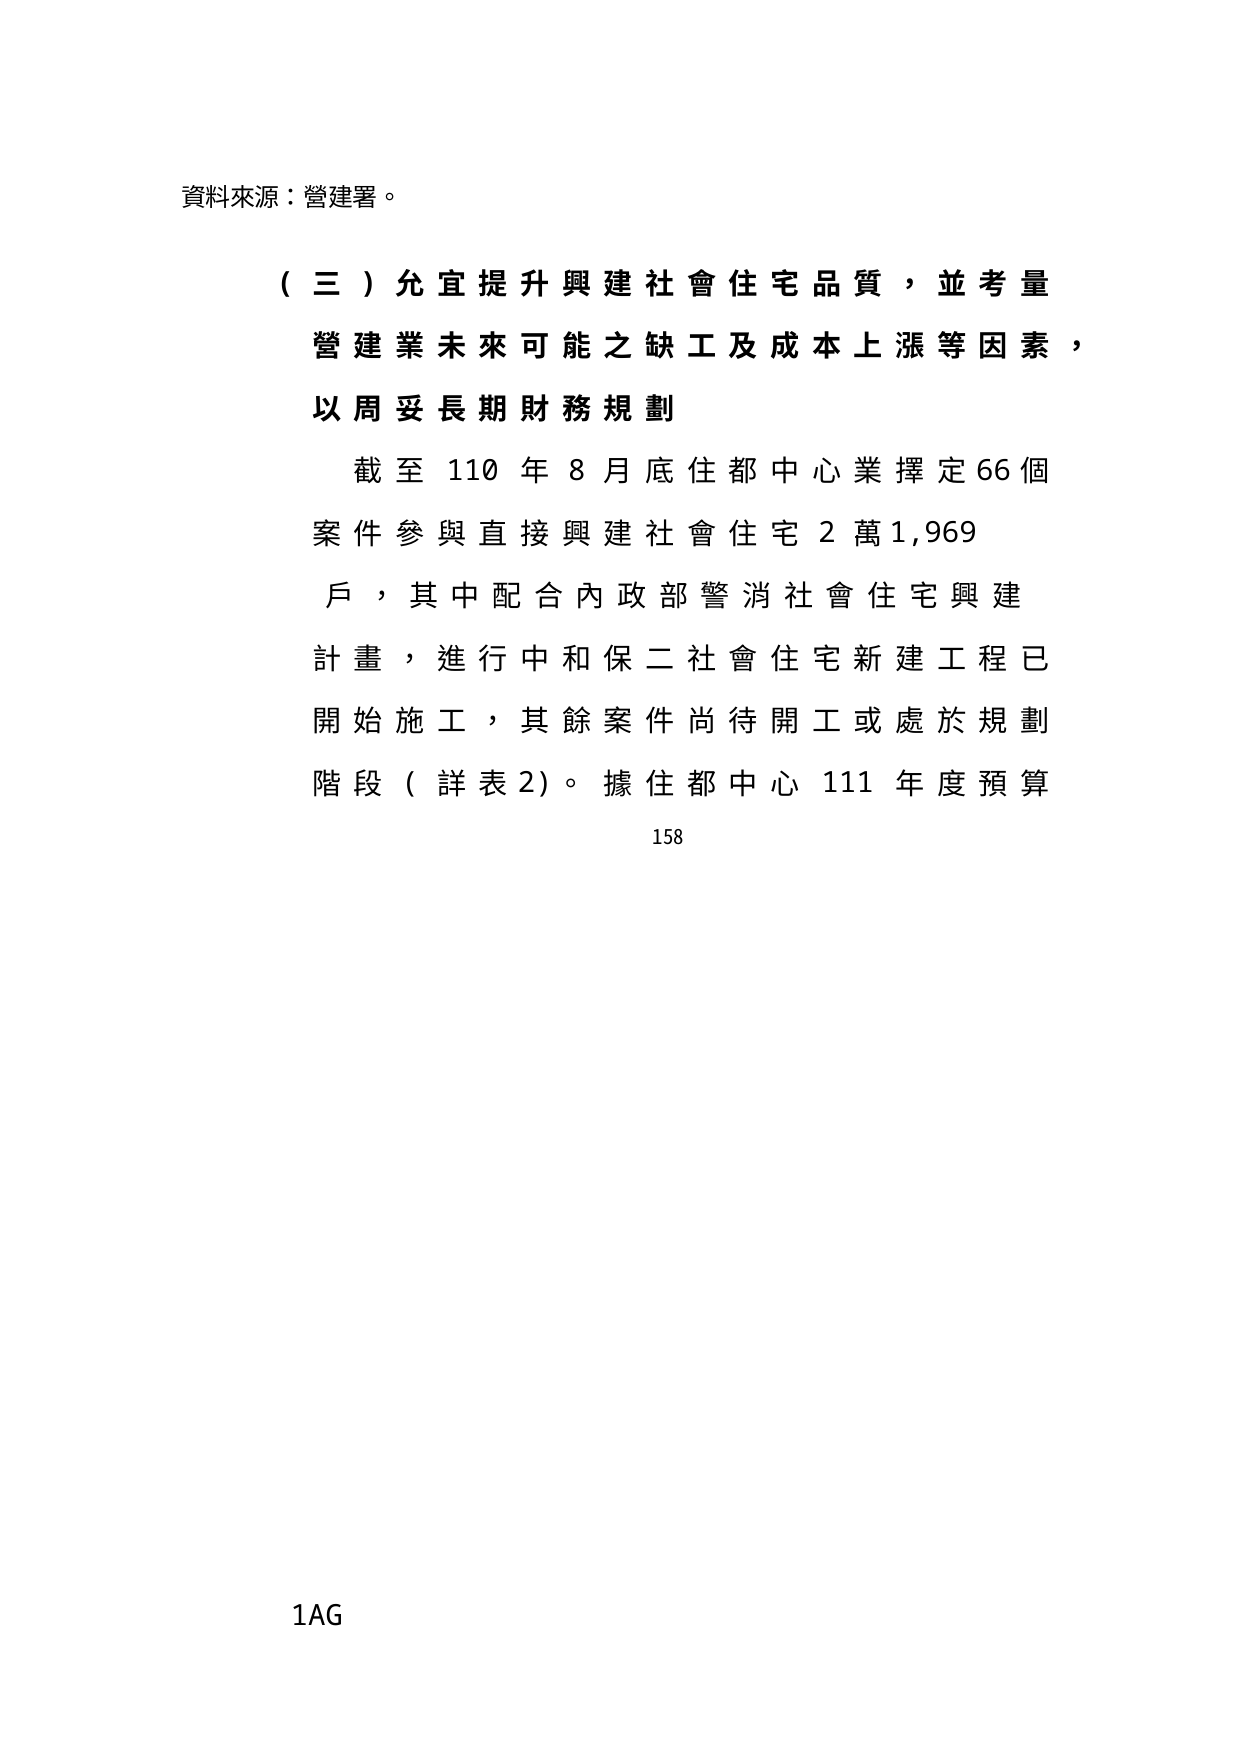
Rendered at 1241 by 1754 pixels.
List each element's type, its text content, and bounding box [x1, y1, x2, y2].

text (三)允宜提升興建社會住宅品質，並考量營建業未來可能之缺工及成本上漲等因素，以周妥長期財務規劃 [240, 240, 1056, 427]
text 截至110年8月底住都中心業擇定66個案件參與直接興建社會住宅2萬1,969 戶，其中配合內政部警消社會住宅興建計畫，進行中和保二社會住宅新建工程已開始施工，其餘案件尚待開工或處於規劃階段(詳表2)。據住都中心111年度預算 [269, 427, 1056, 802]
text 資料來源：營建署。 [181, 177, 1063, 213]
